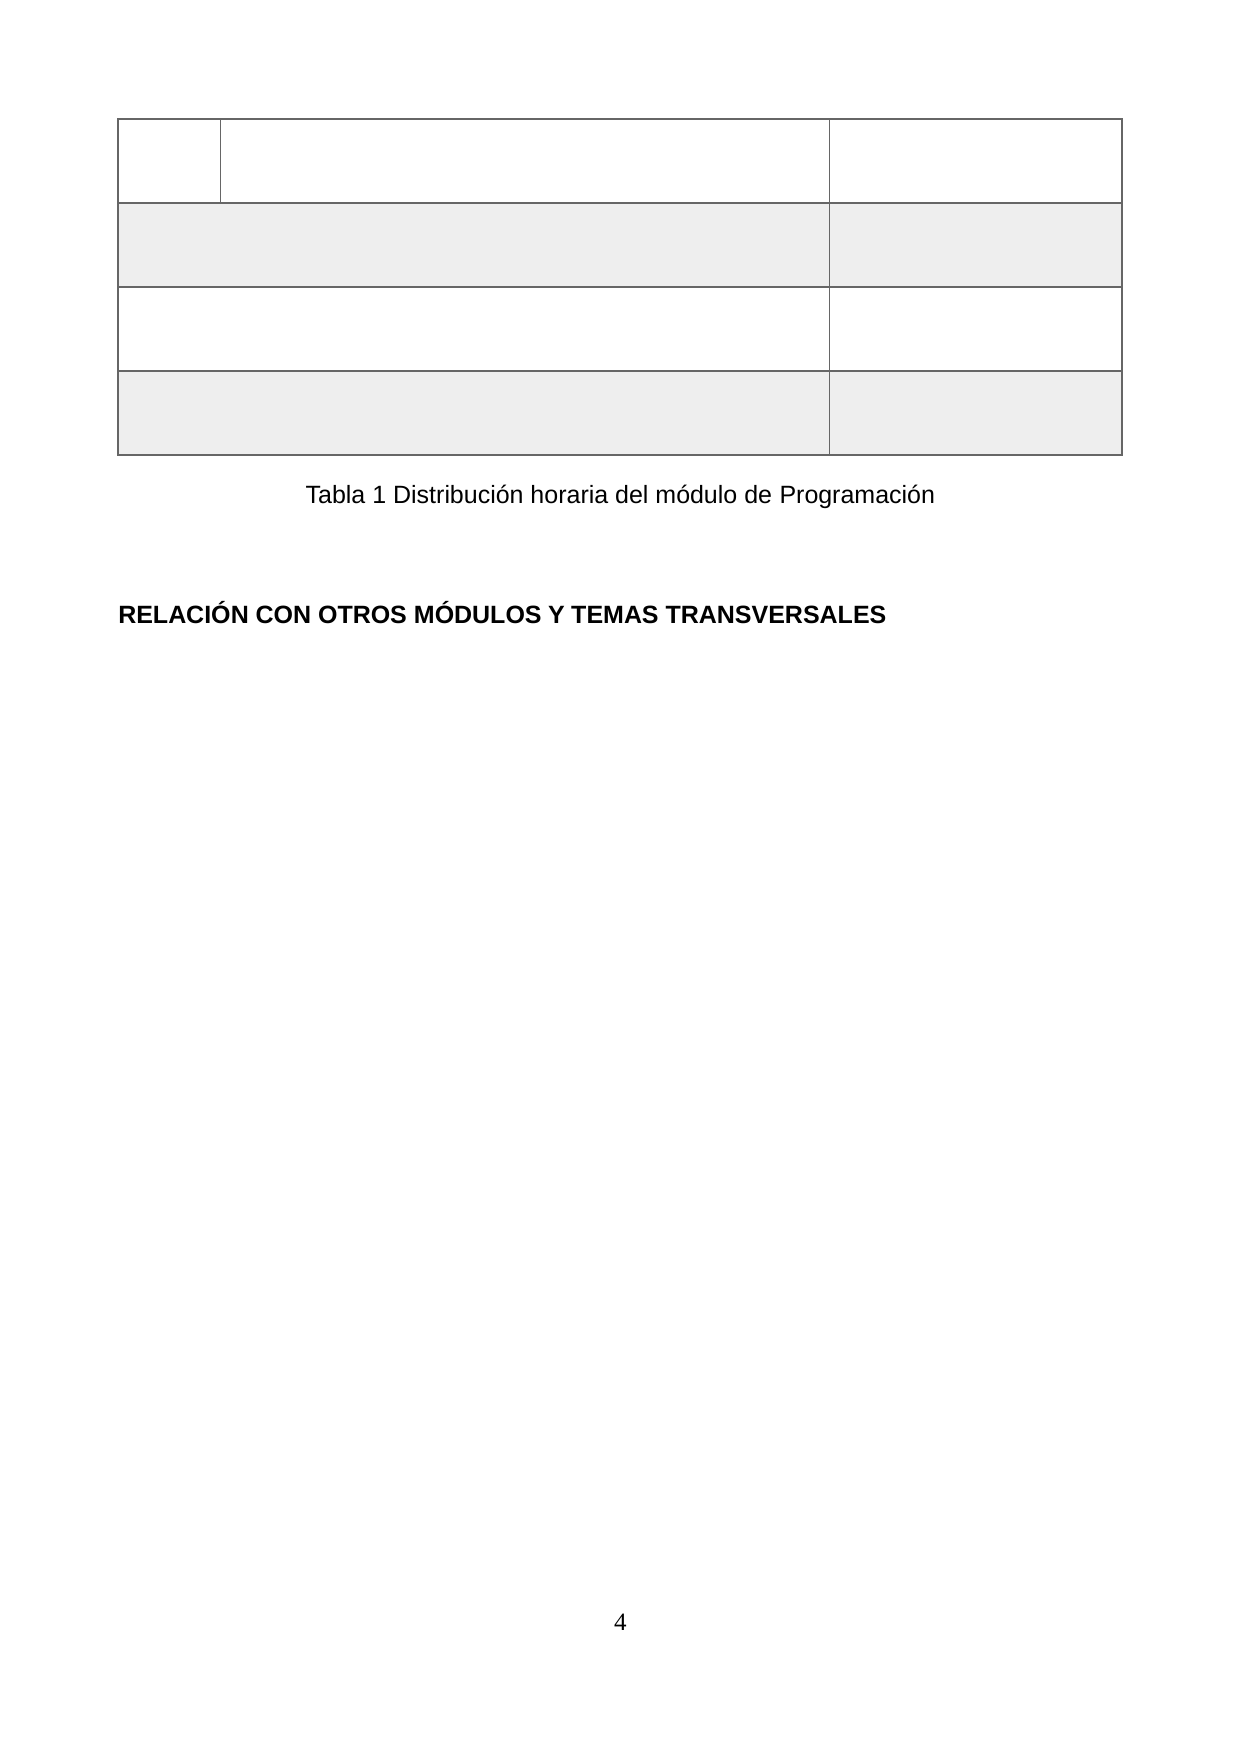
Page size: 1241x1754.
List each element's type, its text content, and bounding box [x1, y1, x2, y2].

table_cell [830, 372, 1121, 454]
table_cell [119, 372, 829, 454]
table_cell [119, 120, 220, 202]
table_cell [119, 288, 829, 370]
table_cell [119, 204, 829, 286]
table_cell [830, 204, 1121, 286]
table_cell [830, 120, 1121, 202]
subtitle RELACIÓN CON OTROS MÓDULOS Y TEMAS TRANSVERSALES [118, 601, 1122, 629]
text Tabla 1 Distribución horaria del módulo de Programación [118, 481, 1122, 509]
table_cell [221, 120, 829, 202]
table_cell [830, 288, 1121, 370]
